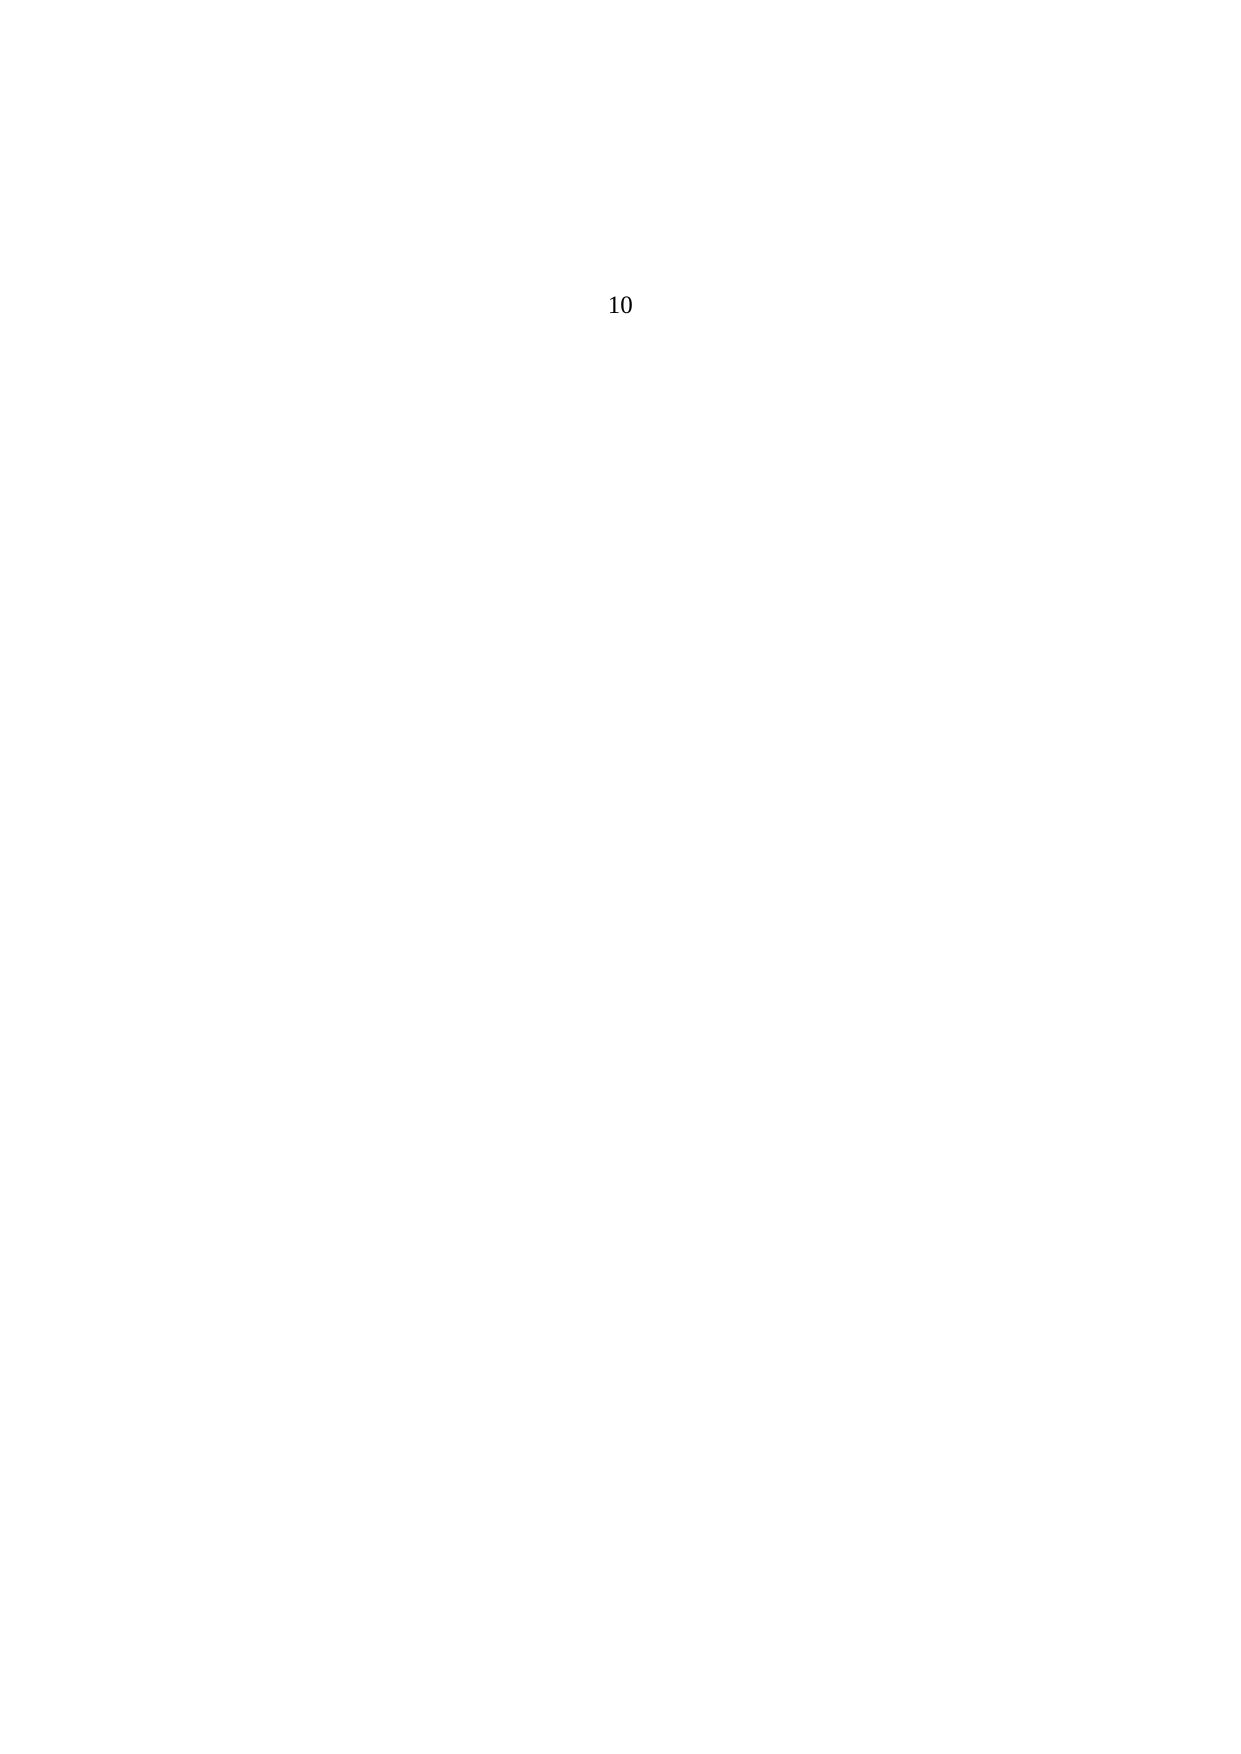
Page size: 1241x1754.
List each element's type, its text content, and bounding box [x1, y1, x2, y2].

text 10 [118, 291, 1122, 319]
